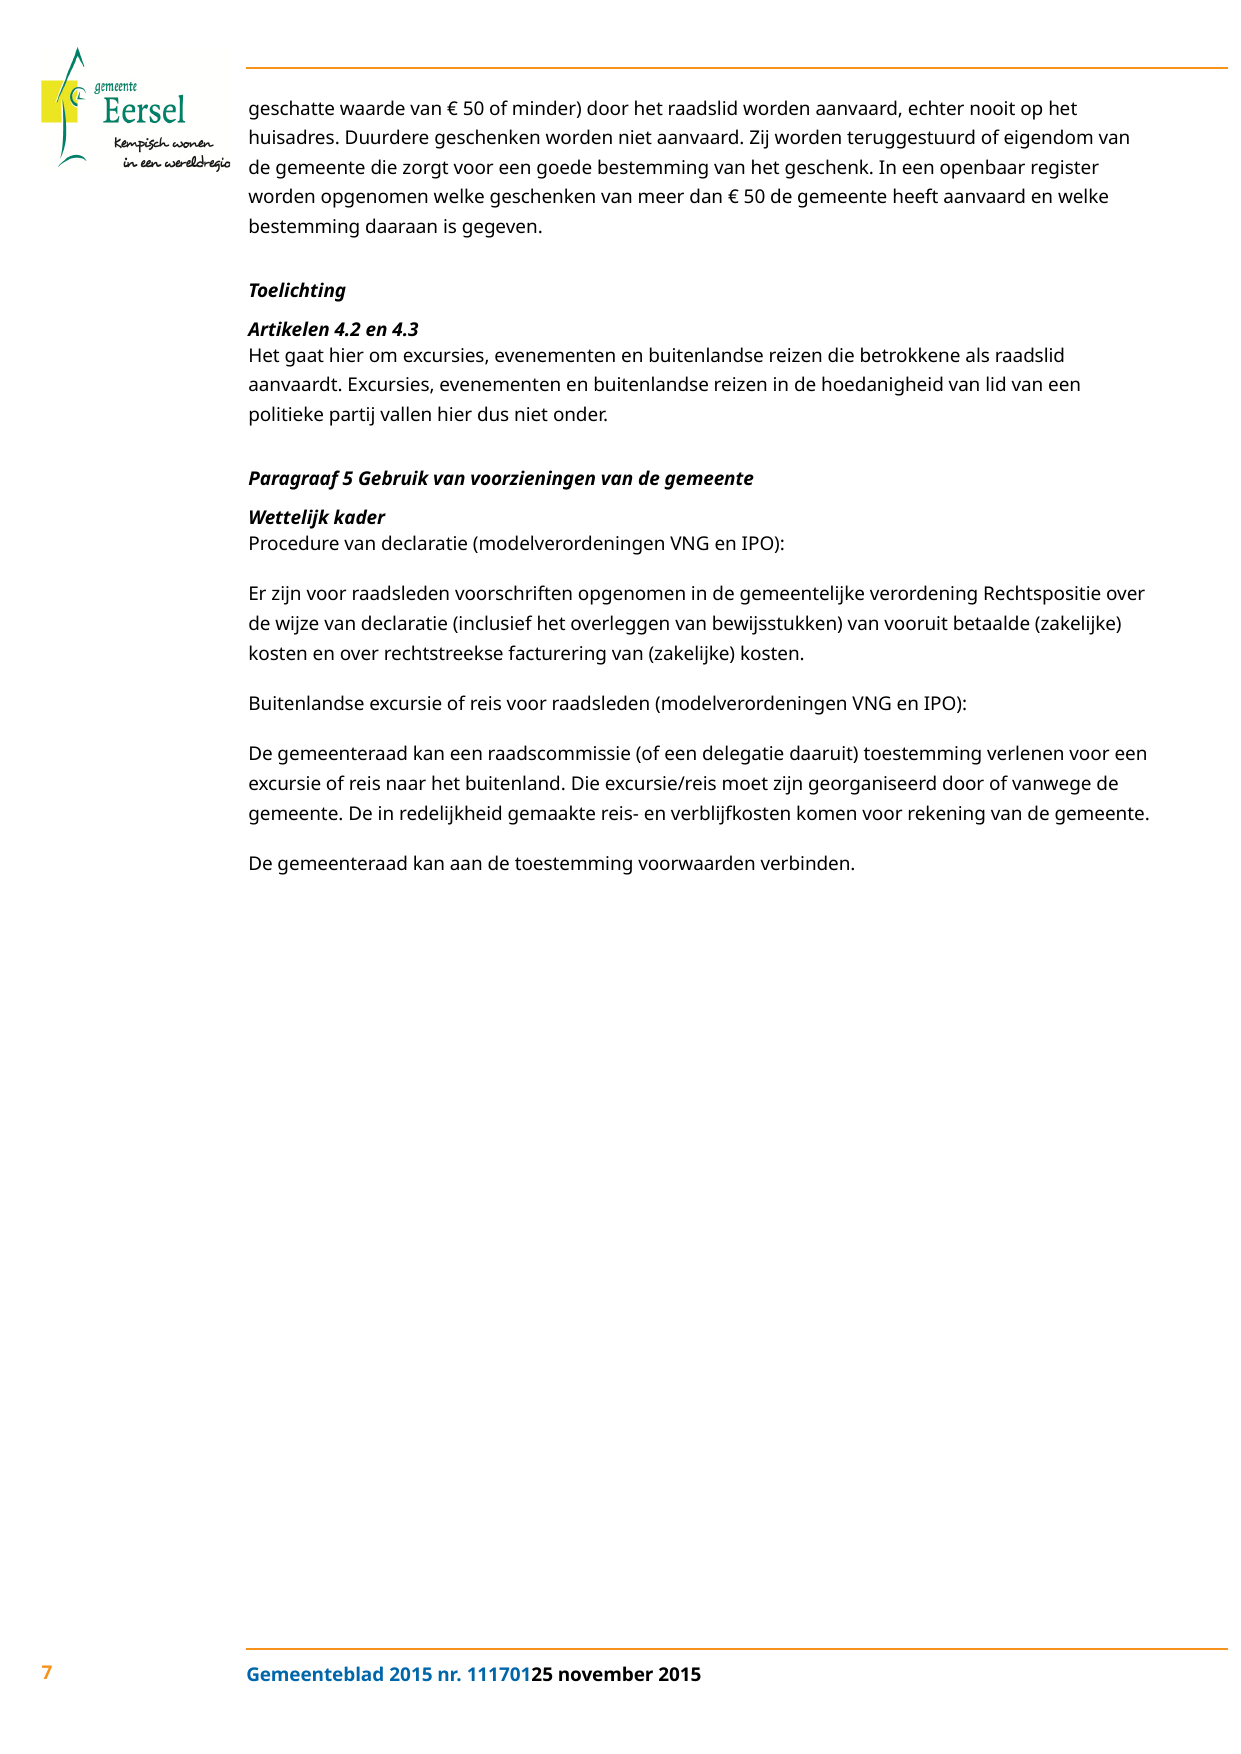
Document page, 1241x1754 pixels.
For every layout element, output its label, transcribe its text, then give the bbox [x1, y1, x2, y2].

text geschatte waarde van € 50 of minder) door het raadslid worden aanvaard, echter nooit op het huisadres. Duurdere geschenken worden niet aanvaard. Zij worden teruggestuurd of eigendom van de gemeente die zorgt voor een goede bestemming van het geschenk. In een openbaar register worden opgenomen welke geschenken van meer dan € 50 de gemeente heeft aanvaard en welke bestemming daaraan is gegeven. [248, 95, 1152, 239]
text Wettelijk kader [248, 504, 1152, 530]
text Het gaat hier om excursies, evenementen en buitenlandse reizen die betrokkene als raadslid aanvaardt. Excursies, evenementen en buitenlandse reizen in de hoedanigheid van lid van een politieke partij vallen hier dus niet onder. [248, 342, 1152, 427]
text Artikelen 4.2 en 4.3 [248, 316, 1152, 342]
text Buitenlandse excursie of reis voor raadsleden (modelverordeningen VNG en IPO): [248, 690, 1152, 716]
text Toelichting [248, 277, 1152, 303]
text Paragraaf 5 Gebruik van voorzieningen van de gemeente [248, 465, 1152, 491]
picture [41, 47, 231, 172]
text Er zijn voor raadsleden voorschriften opgenomen in de gemeentelijke verordening Rechtspositie over de wijze van declaratie (inclusief het overleggen van bewijsstukken) van vooruit betaalde (zakelijke) kosten en over rechtstreekse facturering van (zakelijke) kosten. [248, 581, 1152, 666]
text De gemeenteraad kan een raadscommissie (of een delegatie daaruit) toestemming verlenen voor een excursie of reis naar het buitenland. Die excursie/reis moet zijn georganiseerd door of vanwege de gemeente. De in redelijkheid gemaakte reis- en verblijfkosten komen voor rekening van de gemeente. [248, 741, 1152, 826]
text De gemeenteraad kan aan de toestemming voorwaarden verbinden. [248, 850, 1152, 876]
text Procedure van declaratie (modelverordeningen VNG en IPO): [248, 530, 1152, 556]
